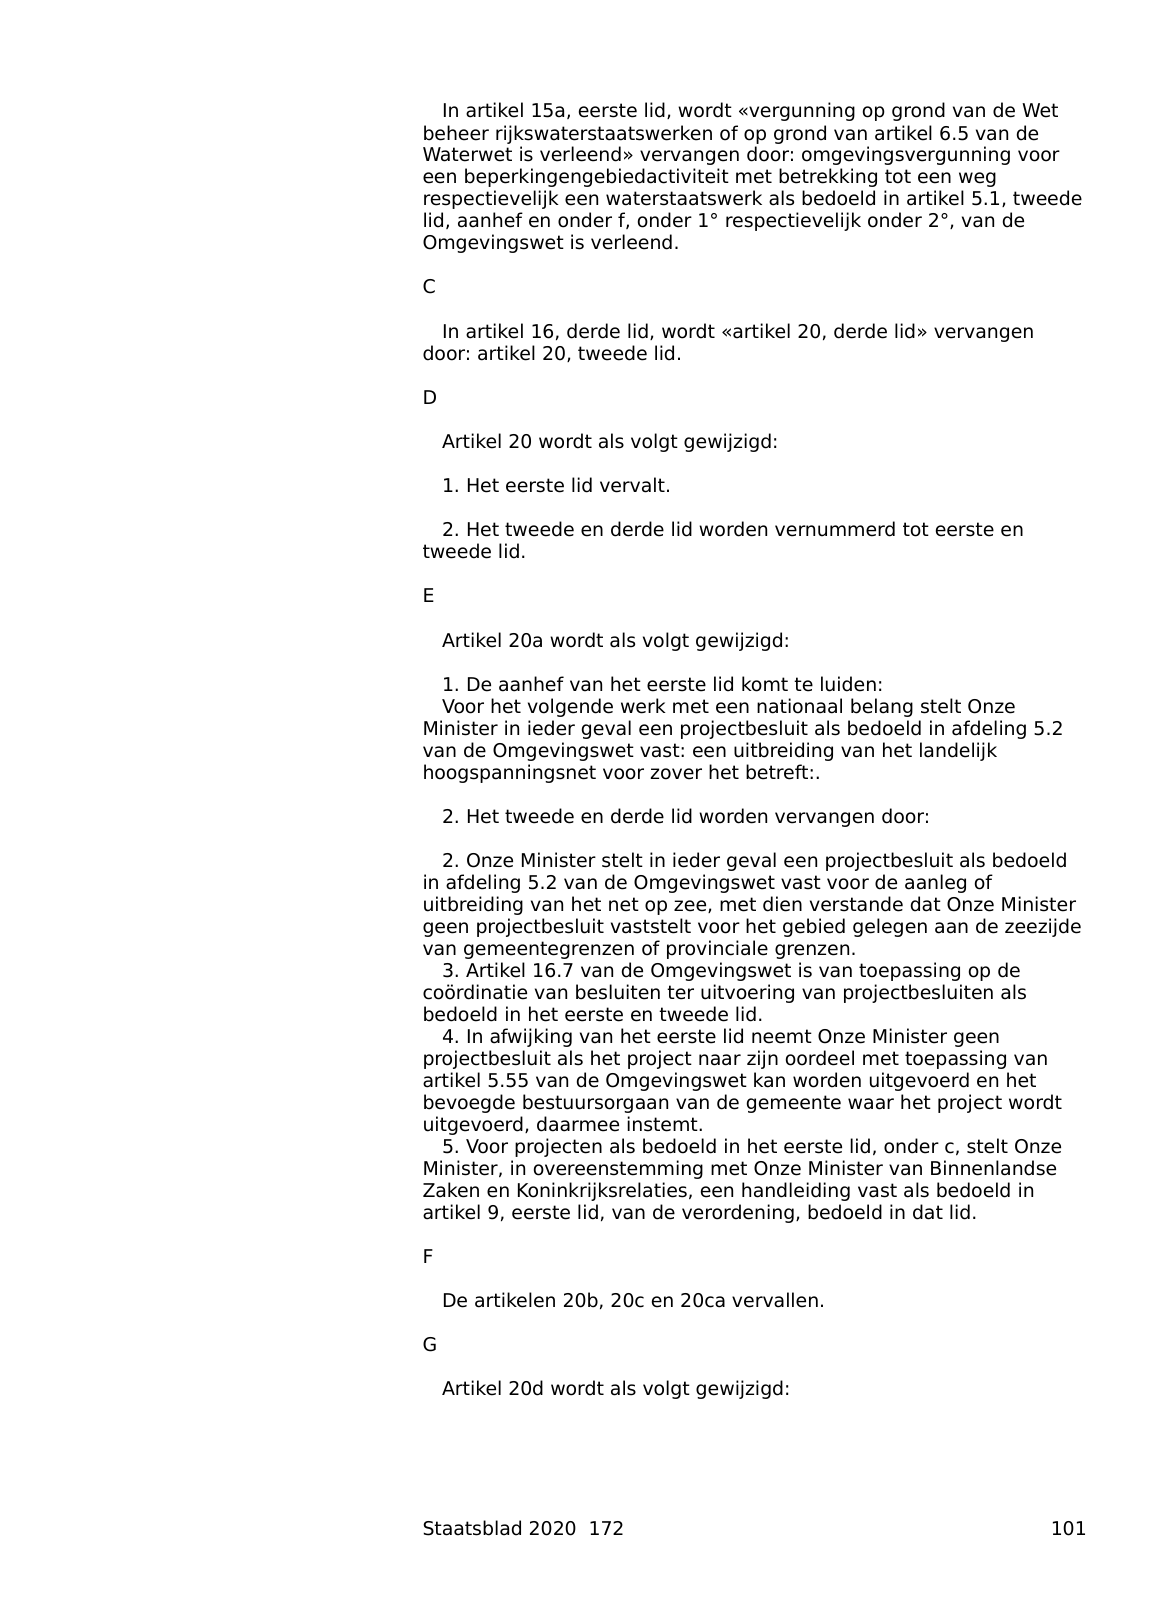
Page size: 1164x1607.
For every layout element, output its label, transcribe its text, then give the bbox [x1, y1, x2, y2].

text C [422, 276, 1087, 298]
text In artikel 16, derde lid, wordt «artikel 20, derde lid» vervangen door: artikel 20, tweede lid. [422, 321, 1087, 364]
text 4. In afwijking van het eerste lid neemt Onze Minister geen projectbesluit als het project naar zijn oordeel met toepassing van artikel 5.55 van de Omgevingswet kan worden uitgevoerd en het bevoegde bestuursorgaan van de gemeente waar het project wordt uitgevoerd, daarmee instemt. [422, 1026, 1087, 1136]
text 2. Het tweede en derde lid worden vernummerd tot eerste en tweede lid. [422, 519, 1087, 563]
text G [422, 1334, 1087, 1356]
text E [422, 585, 1087, 607]
text 2. Het tweede en derde lid worden vervangen door: [422, 806, 1087, 828]
text 1. Het eerste lid vervalt. [422, 475, 1087, 497]
text 2. Onze Minister stelt in ieder geval een projectbesluit als bedoeld in afdeling 5.2 van de Omgevingswet vast voor de aanleg of uitbreiding van het net op zee, met dien verstande dat Onze Minister geen projectbesluit vaststelt voor het gebied gelegen aan de zeezijde van gemeentegrenzen of provinciale grenzen. [422, 850, 1087, 960]
text 5. Voor projecten als bedoeld in het eerste lid, onder c, stelt Onze Minister, in overeenstemming met Onze Minister van Binnenlandse Zaken en Koninkrijksrelaties, een handleiding vast als bedoeld in artikel 9, eerste lid, van de verordening, bedoeld in dat lid. [422, 1136, 1087, 1224]
text D [422, 387, 1087, 409]
text Voor het volgende werk met een nationaal belang stelt Onze Minister in ieder geval een projectbesluit als bedoeld in afdeling 5.2 van de Omgevingswet vast: een uitbreiding van het landelijk hoogspanningsnet voor zover het betreft:. [422, 696, 1087, 784]
text Artikel 20 wordt als volgt gewijzigd: [422, 431, 1087, 453]
text Artikel 20d wordt als volgt gewijzigd: [422, 1378, 1087, 1400]
text 1. De aanhef van het eerste lid komt te luiden: [422, 674, 1087, 696]
text 3. Artikel 16.7 van de Omgevingswet is van toepassing op de coördinatie van besluiten ter uitvoering van projectbesluiten als bedoeld in het eerste en tweede lid. [422, 960, 1087, 1026]
text F [422, 1246, 1087, 1268]
text In artikel 15a, eerste lid, wordt «vergunning op grond van de Wet beheer rijkswaterstaatswerken of op grond van artikel 6.5 van de Waterwet is verleend» vervangen door: omgevingsvergunning voor een beperkingengebiedactiviteit met betrekking tot een weg respectievelijk een waterstaatswerk als bedoeld in artikel 5.1, tweede lid, aanhef en onder f, onder 1° respectievelijk onder 2°, van de Omgevingswet is verleend. [422, 100, 1087, 254]
text De artikelen 20b, 20c en 20ca vervallen. [422, 1290, 1087, 1312]
text Artikel 20a wordt als volgt gewijzigd: [422, 629, 1087, 652]
